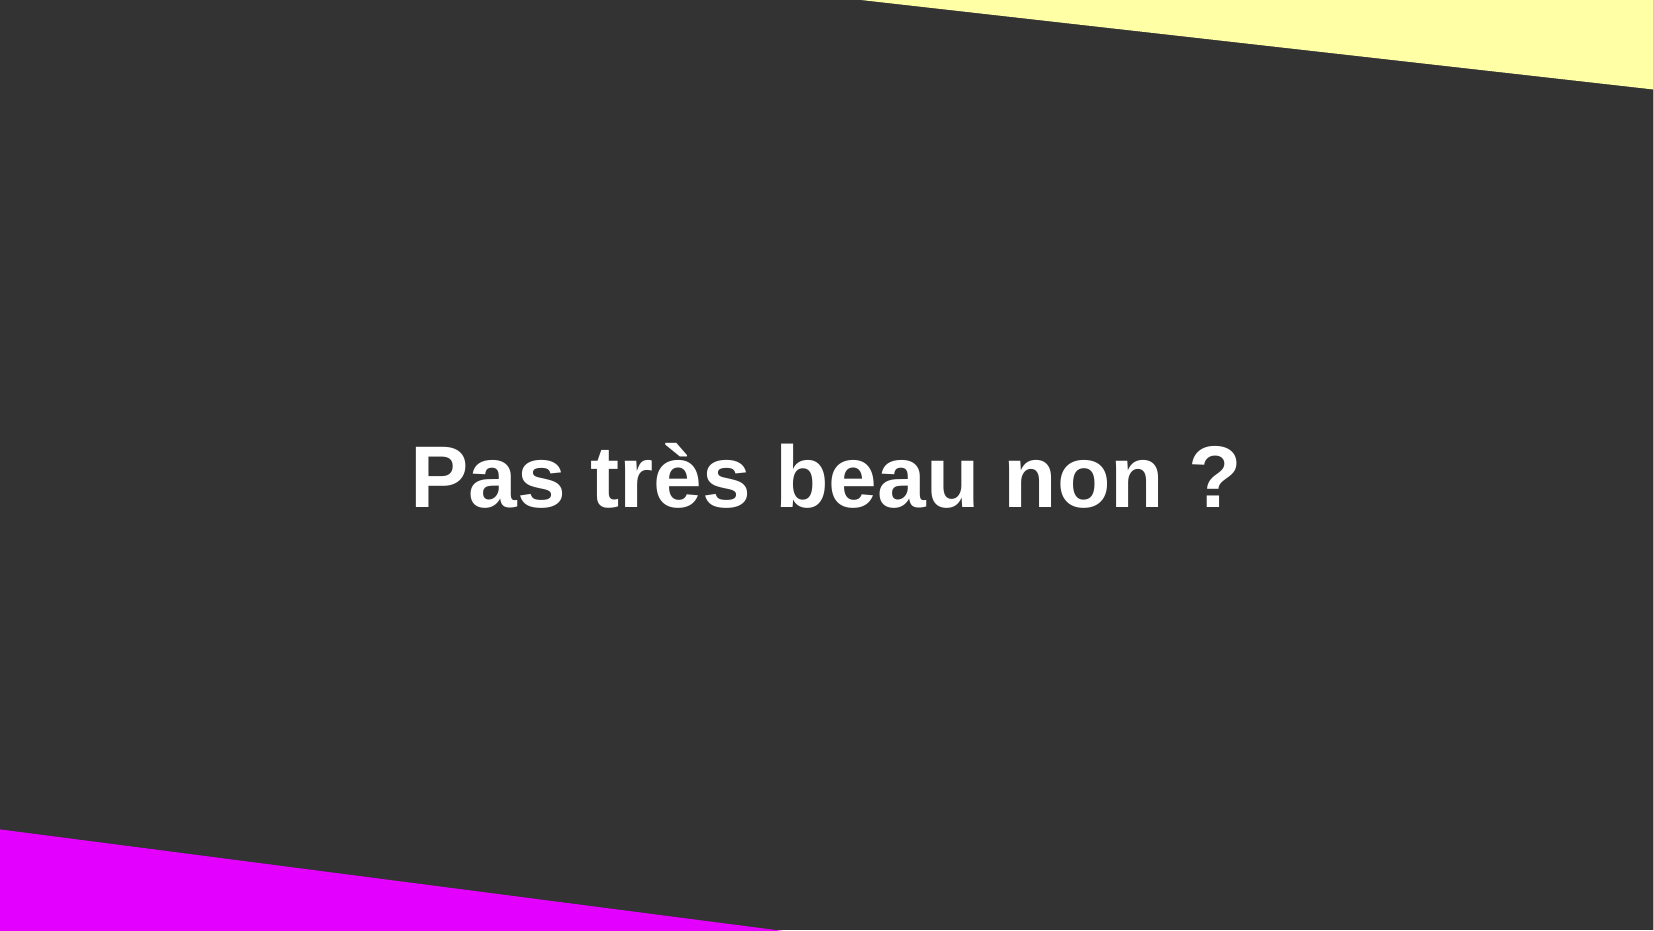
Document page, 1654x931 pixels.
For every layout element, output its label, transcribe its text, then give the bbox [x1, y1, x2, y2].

text_box [861, 0, 1654, 90]
title Pas très beau non ? [31, 428, 1622, 527]
text_box [0, 829, 784, 931]
